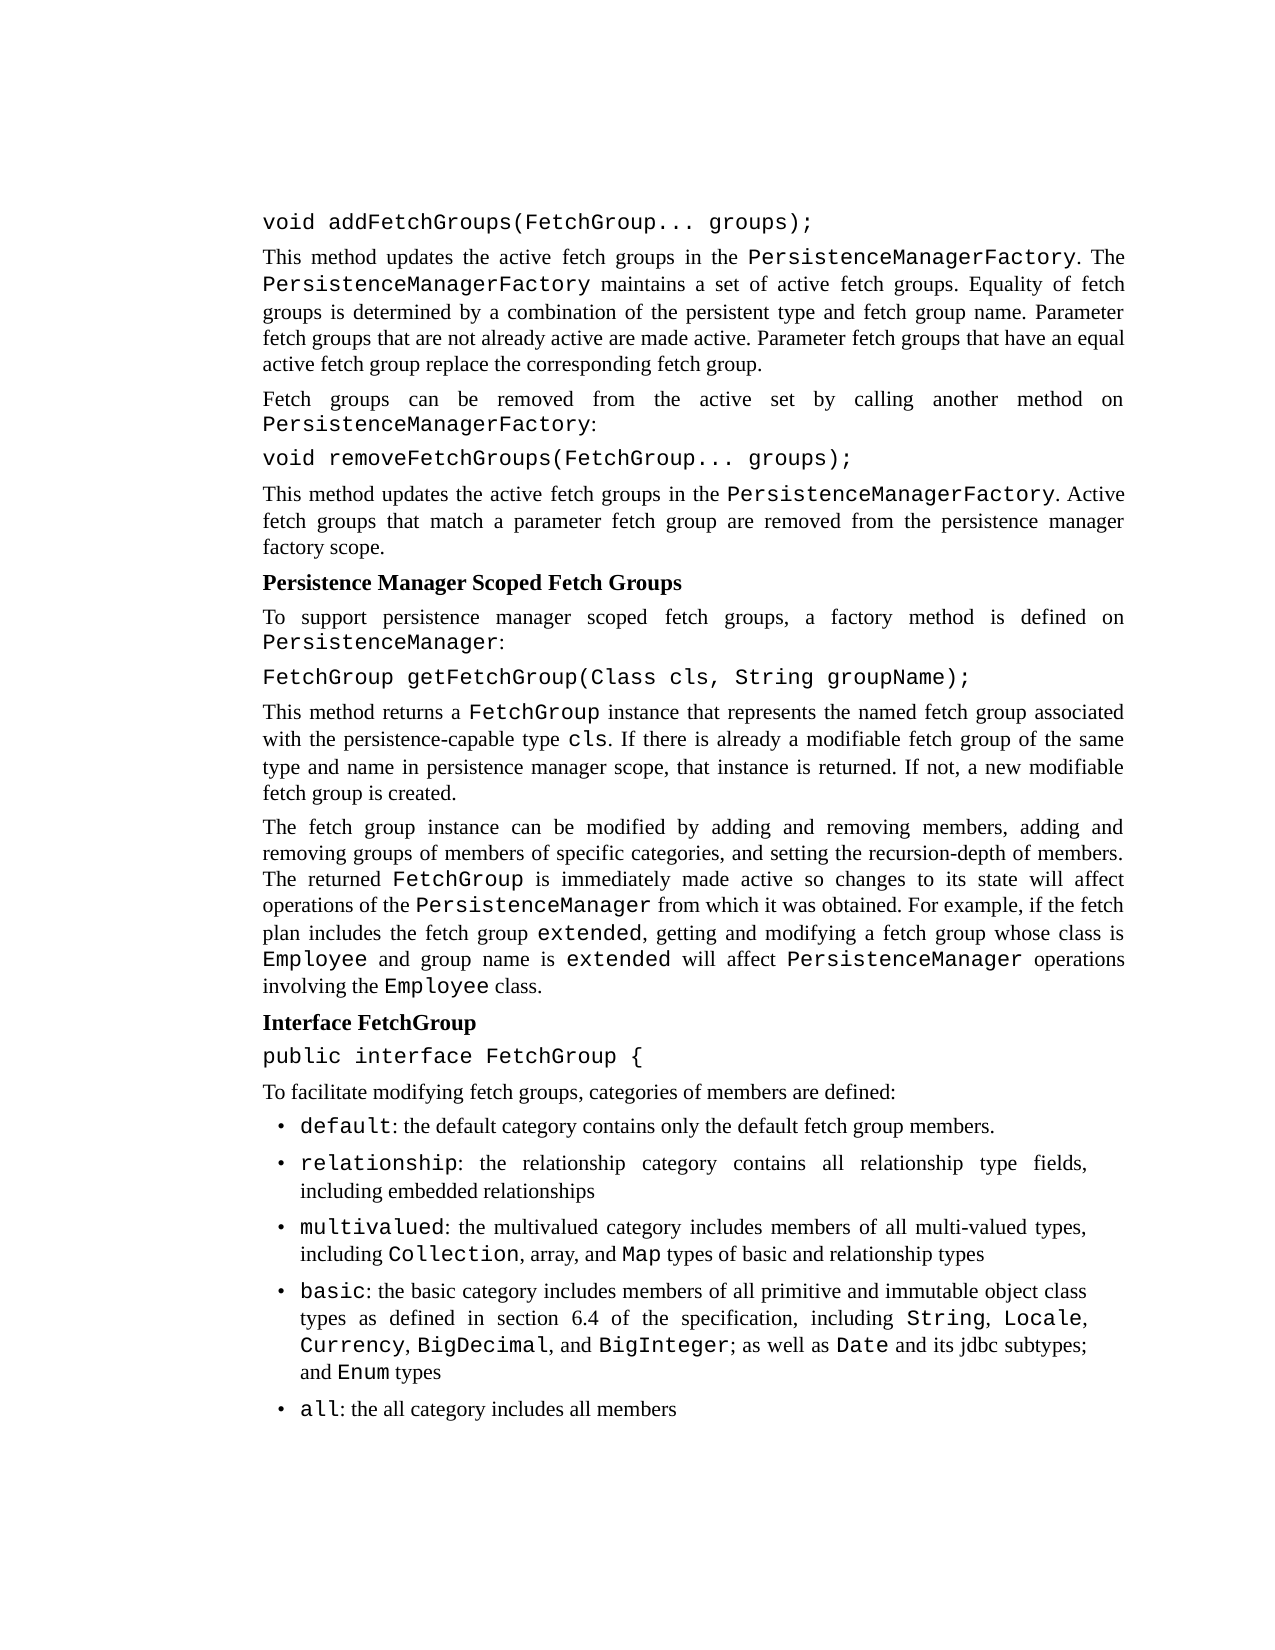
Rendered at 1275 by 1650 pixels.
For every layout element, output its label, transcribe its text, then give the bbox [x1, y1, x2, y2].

text This method updates the active fetch groups in the PersistenceManagerFactory. Active fetch groups that match a parameter fetch group are removed from the persistence manager factory scope. [262, 481, 1125, 559]
text • multivalued: the multivalued category includes members of all multi-valued types, including Collection, array, and Map types of basic and relationship types [277, 1214, 1087, 1268]
text This method updates the active fetch groups in the PersistenceManagerFactory. The PersistenceManagerFactory maintains a set of active fetch groups. Equality of fetch groups is determined by a combination of the persistent type and fetch group name. Parameter fetch groups that are not already active are made active. Parameter fetch groups that have an equal active fetch group replace the corresponding fetch group. [262, 244, 1125, 376]
text public interface FetchGroup { [262, 1044, 1125, 1070]
text • basic: the basic category includes members of all primitive and immutable object class types as defined in section 6.4 of the specification, including String, Locale, Currency, BigDecimal, and BigInteger; as well as Date and its jdbc subtypes; and Enum types [277, 1278, 1087, 1386]
text To facilitate modifying fetch groups, categories of members are defined: [262, 1078, 1125, 1104]
text • default: the default category contains only the default fetch group members. [277, 1113, 1087, 1140]
text FetchGroup getFetchGroup(Class cls, String groupName); [262, 665, 1125, 691]
subtitle Persistence Manager Scoped Fetch Groups [150, 568, 1125, 595]
text This method returns a FetchGroup instance that represents the named fetch group associated with the persistence-capable type cls. If there is already a modifiable fetch group of the same type and name in persistence manager scope, that instance is returned. If not, a new modifiable fetch group is created. [262, 699, 1125, 805]
text void addFetchGroups(FetchGroup... groups); [262, 210, 1125, 236]
text • all: the all category includes all members [277, 1396, 1087, 1423]
text The fetch group instance can be modified by adding and removing members, adding and removing groups of members of specific categories, and setting the recursion-depth of members. The returned FetchGroup is immediately made active so changes to its state will affect operations of the PersistenceManager from which it was obtained. For example, if the fetch plan includes the fetch group extended, getting and modifying a fetch group whose class is Employee and group name is extended will affect PersistenceManager operations involving the Employee class. [262, 813, 1125, 1000]
text void removeFetchGroups(FetchGroup... groups); [262, 446, 1125, 472]
text Fetch groups can be removed from the active set by calling another method on PersistenceManagerFactory: [262, 385, 1125, 438]
text • relationship: the relationship category contains all relationship type fields, including embedded relationships [277, 1150, 1087, 1203]
subtitle Interface FetchGroup [150, 1009, 1125, 1036]
text To support persistence manager scoped fetch groups, a factory method is defined on PersistenceManager: [262, 603, 1125, 656]
